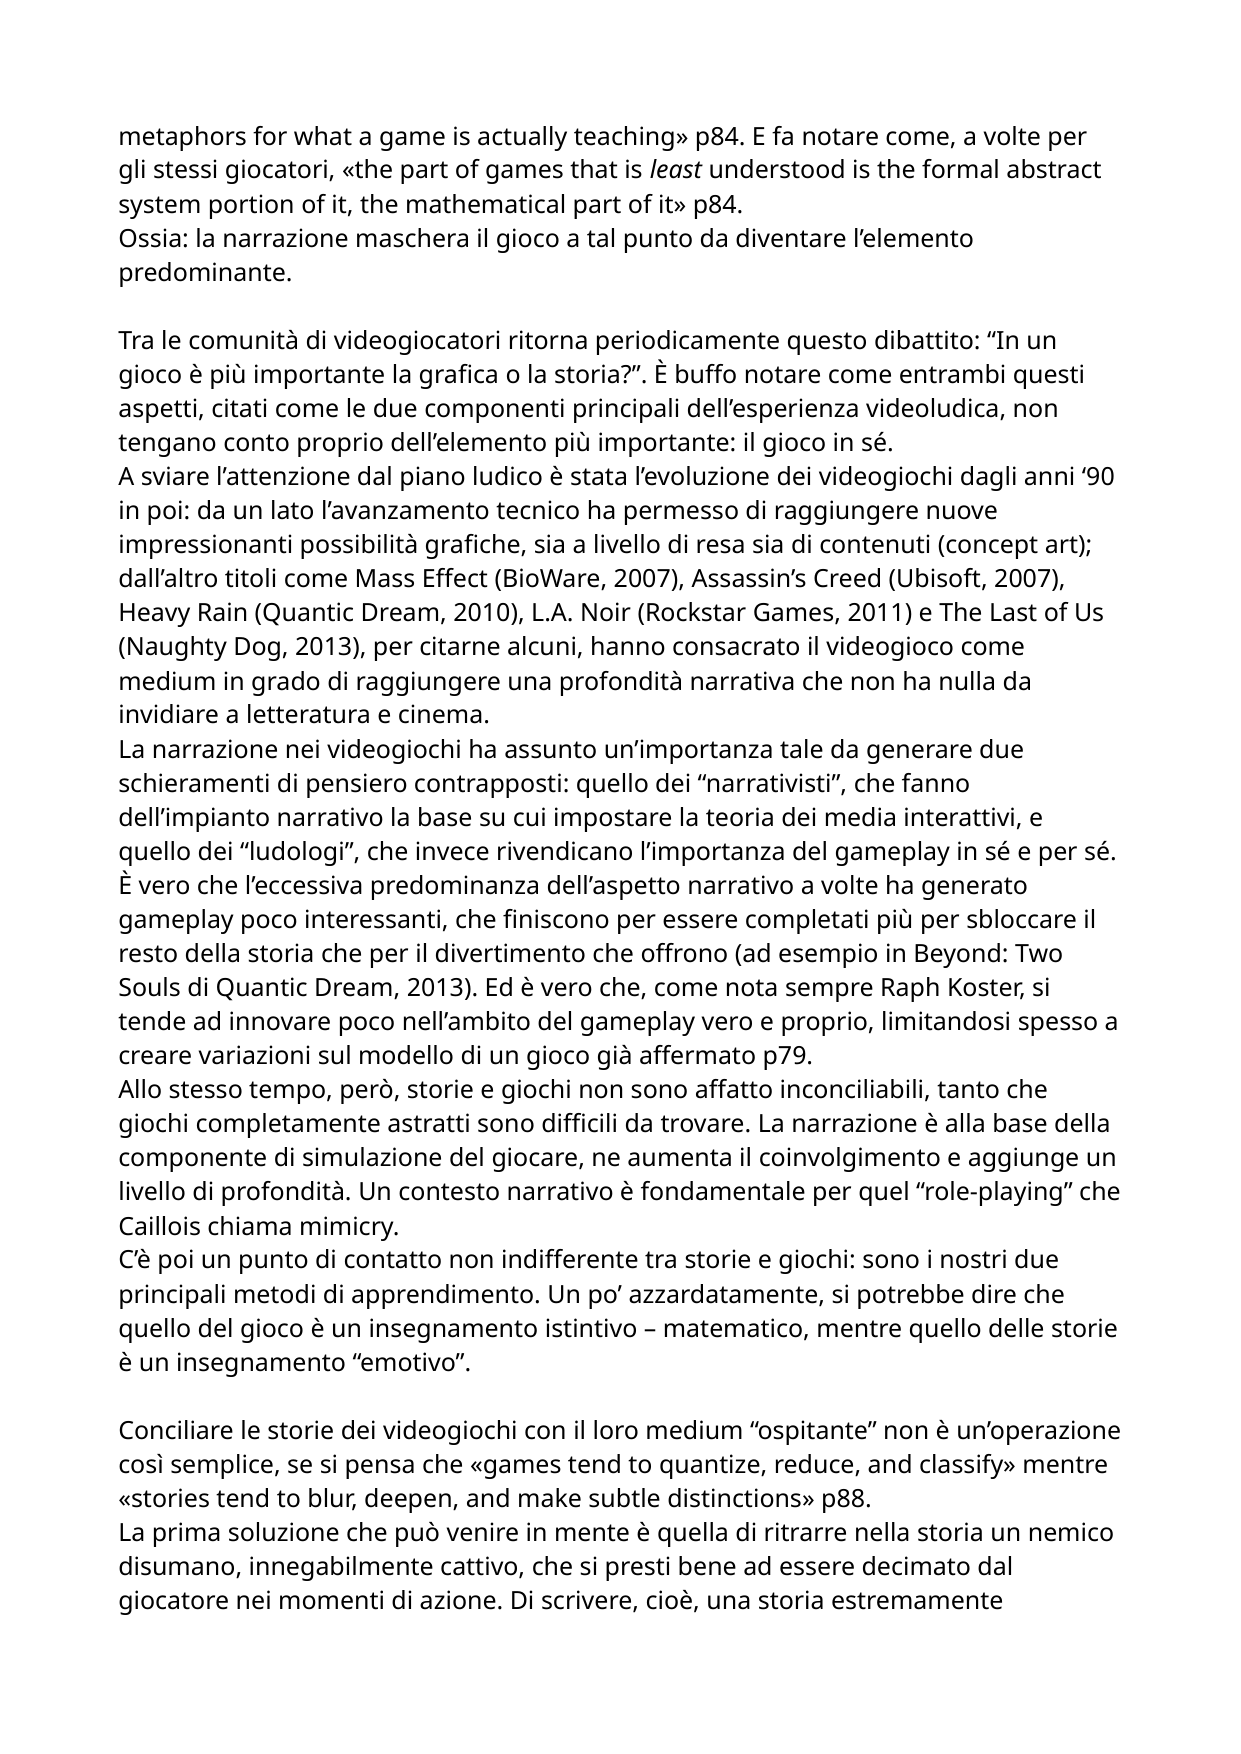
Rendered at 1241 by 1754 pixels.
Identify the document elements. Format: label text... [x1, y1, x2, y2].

text Allo stesso tempo, però, storie e giochi non sono affatto inconciliabili, tanto che giochi completamente astratti sono difficili da trovare. La narrazione è alla base della componente di simulazione del giocare, ne aumenta il coinvolgimento e aggiunge un livello di profondità. Un contesto narrativo è fondamentale per quel “role-playing” che Caillois chiama mimicry. [118, 1072, 1122, 1242]
text Ossia: la narrazione maschera il gioco a tal punto da diventare l’elemento predominante. [118, 220, 1122, 288]
text Conciliare le storie dei videogiochi con il loro medium “ospitante” non è un’operazione così semplice, se si pensa che «games tend to quantize, reduce, and classify» mentre «stories tend to blur, deepen, and make subtle distinctions» p88. [118, 1412, 1122, 1515]
text metaphors for what a game is actually teaching» p84. E fa notare come, a volte per gli stessi giocatori, «the part of games that is least understood is the formal abstract system portion of it, the mathematical part of it» p84. [118, 118, 1122, 220]
text C’è poi un punto di contatto non indifferente tra storie e giochi: sono i nostri due principali metodi di apprendimento. Un po’ azzardatamente, si potrebbe dire che quello del gioco è un insegnamento istintivo – matematico, mentre quello delle storie è un insegnamento “emotivo”. [118, 1242, 1122, 1378]
text La narrazione nei videogiochi ha assunto un’importanza tale da generare due schieramenti di pensiero contrapposti: quello dei “narrativisti”, che fanno dell’impianto narrativo la base su cui impostare la teoria dei media interattivi, e quello dei “ludologi”, che invece rivendicano l’importanza del gameplay in sé e per sé. [118, 731, 1122, 867]
text La prima soluzione che può venire in mente è quella di ritrarre nella storia un nemico disumano, innegabilmente cattivo, che si presti bene ad essere decimato dal giocatore nei momenti di azione. Di scrivere, cioè, una storia estremamente [118, 1515, 1122, 1617]
text Tra le comunità di videogiocatori ritorna periodicamente questo dibattito: “In un gioco è più importante la grafica o la storia?”. È buffo notare come entrambi questi aspetti, citati come le due componenti principali dell’esperienza videoludica, non tengano conto proprio dell’elemento più importante: il gioco in sé. [118, 322, 1122, 459]
text A sviare l’attenzione dal piano ludico è stata l’evoluzione dei videogiochi dagli anni ‘90 in poi: da un lato l’avanzamento tecnico ha permesso di raggiungere nuove impressionanti possibilità grafiche, sia a livello di resa sia di contenuti (concept art); dall’altro titoli come Mass Effect (BioWare, 2007), Assassin’s Creed (Ubisoft, 2007), Heavy Rain (Quantic Dream, 2010), L.A. Noir (Rockstar Games, 2011) e The Last of Us (Naughty Dog, 2013), per citarne alcuni, hanno consacrato il videogioco come medium in grado di raggiungere una profondità narrativa che non ha nulla da invidiare a letteratura e cinema. [118, 459, 1122, 731]
text È vero che l’eccessiva predominanza dell’aspetto narrativo a volte ha generato gameplay poco interessanti, che finiscono per essere completati più per sbloccare il resto della storia che per il divertimento che offrono (ad esempio in Beyond: Two Souls di Quantic Dream, 2013). Ed è vero che, come nota sempre Raph Koster, si tende ad innovare poco nell’ambito del gameplay vero e proprio, limitandosi spesso a creare variazioni sul modello di un gioco già affermato p79. [118, 867, 1122, 1072]
